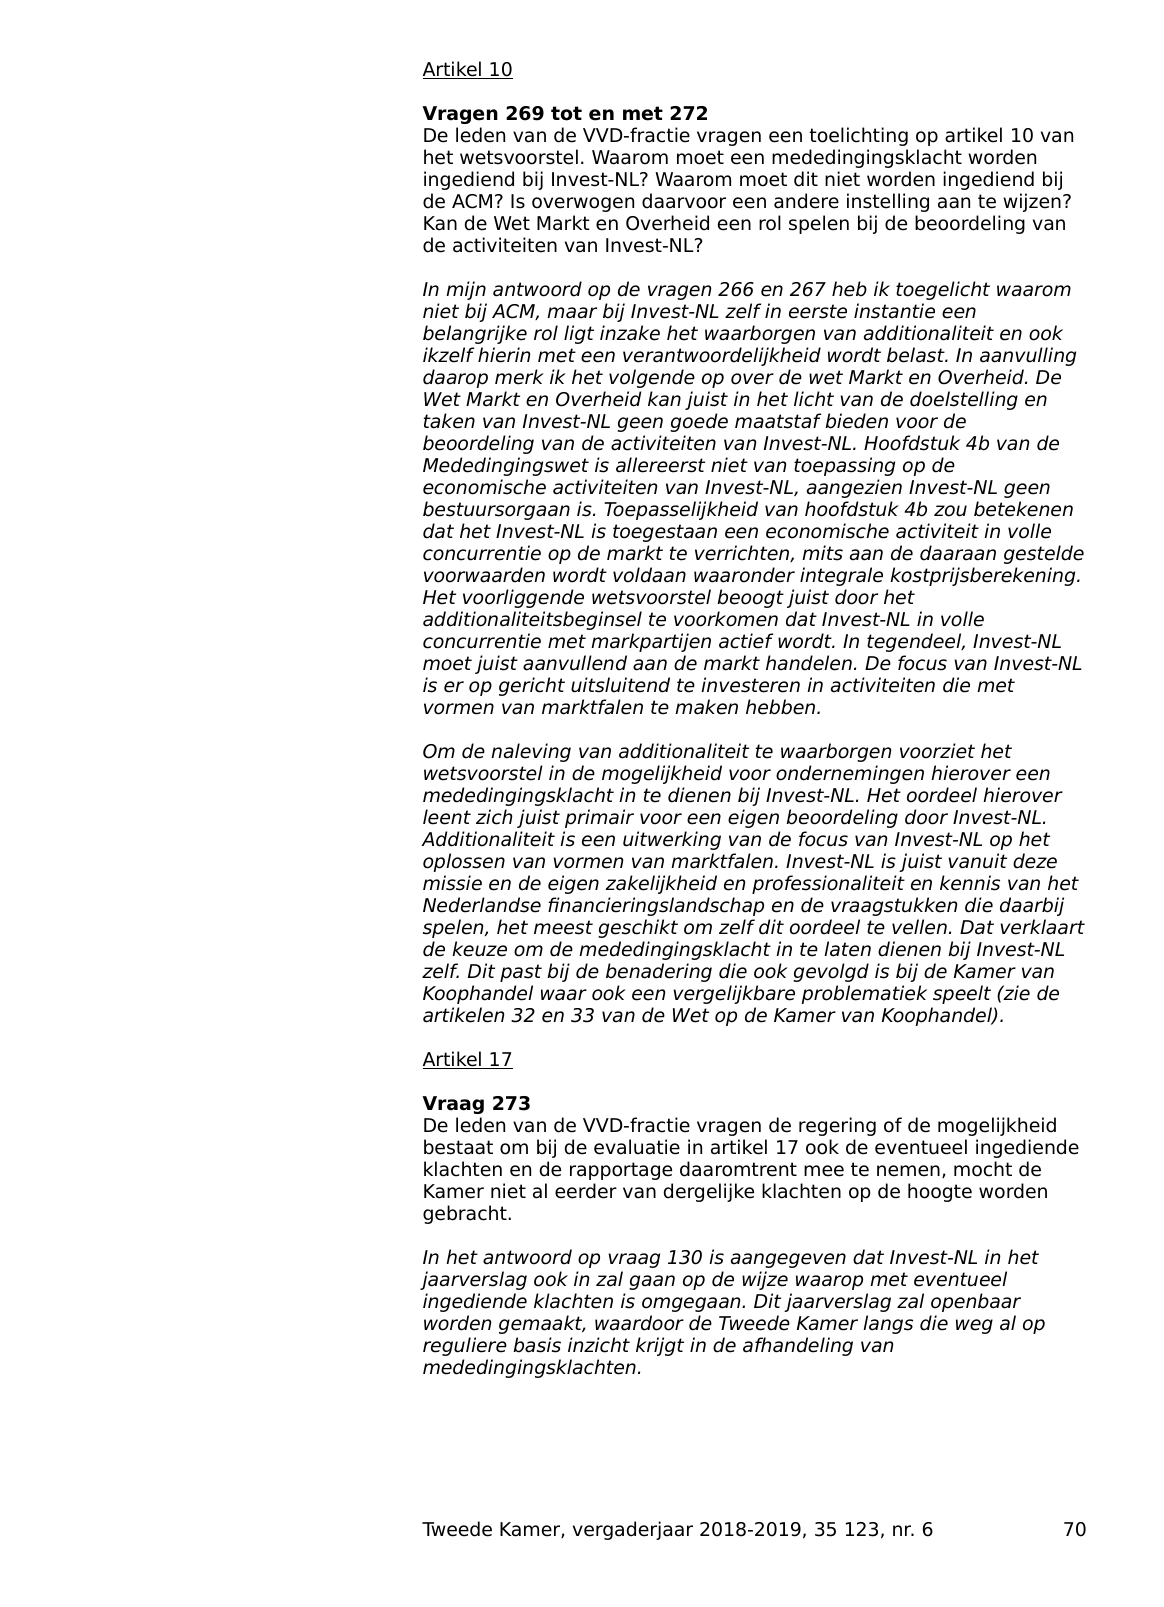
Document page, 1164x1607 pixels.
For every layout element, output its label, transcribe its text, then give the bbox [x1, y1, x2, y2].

text Vraag 273 [422, 1093, 1087, 1115]
text Vragen 269 tot en met 272 [422, 103, 1087, 125]
text Om de naleving van additionaliteit te waarborgen voorziet het wetsvoorstel in de mogelijkheid voor ondernemingen hierover een mededingingsklacht in te dienen bij Invest-NL. Het oordeel hierover leent zich juist primair voor een eigen beoordeling door Invest-NL. Additionaliteit is een uitwerking van de focus van Invest-NL op het oplossen van vormen van marktfalen. Invest-NL is juist vanuit deze missie en de eigen zakelijkheid en professionaliteit en kennis van het Nederlandse financieringslandschap en de vraagstukken die daarbij spelen, het meest geschikt om zelf dit oordeel te vellen. Dat verklaart de keuze om de mededingingsklacht in te laten dienen bij Invest-NL zelf. Dit past bij de benadering die ook gevolgd is bij de Kamer van Koophandel waar ook een vergelijkbare problematiek speelt (zie de artikelen 32 en 33 van de Wet op de Kamer van Koophandel). [422, 741, 1087, 1027]
text De leden van de VVD-fractie vragen de regering of de mogelijkheid bestaat om bij de evaluatie in artikel 17 ook de eventueel ingediende klachten en de rapportage daaromtrent mee te nemen, mocht de Kamer niet al eerder van dergelijke klachten op de hoogte worden gebracht. [422, 1115, 1087, 1225]
subtitle Artikel 10 [422, 59, 1087, 81]
text In het antwoord op vraag 130 is aangegeven dat Invest-NL in het jaarverslag ook in zal gaan op de wijze waarop met eventueel ingediende klachten is omgegaan. Dit jaarverslag zal openbaar worden gemaakt, waardoor de Tweede Kamer langs die weg al op reguliere basis inzicht krijgt in de afhandeling van mededingingsklachten. [422, 1247, 1087, 1379]
text In mijn antwoord op de vragen 266 en 267 heb ik toegelicht waarom niet bij ACM, maar bij Invest-NL zelf in eerste instantie een belangrijke rol ligt inzake het waarborgen van additionaliteit en ook ikzelf hierin met een verantwoordelijkheid wordt belast. In aanvulling daarop merk ik het volgende op over de wet Markt en Overheid. De Wet Markt en Overheid kan juist in het licht van de doelstelling en taken van Invest-NL geen goede maatstaf bieden voor de beoordeling van de activiteiten van Invest-NL. Hoofdstuk 4b van de Mededingingswet is allereerst niet van toepassing op de economische activiteiten van Invest-NL, aangezien Invest-NL geen bestuursorgaan is. Toepasselijkheid van hoofdstuk 4b zou betekenen dat het Invest-NL is toegestaan een economische activiteit in volle concurrentie op de markt te verrichten, mits aan de daaraan gestelde voorwaarden wordt voldaan waaronder integrale kostprijsberekening. Het voorliggende wetsvoorstel beoogt juist door het additionaliteitsbeginsel te voorkomen dat Invest-NL in volle concurrentie met markpartijen actief wordt. In tegendeel, Invest-NL moet juist aanvullend aan de markt handelen. De focus van Invest-NL is er op gericht uitsluitend te investeren in activiteiten die met vormen van marktfalen te maken hebben. [422, 279, 1087, 719]
subtitle Artikel 17 [422, 1049, 1087, 1071]
text De leden van de VVD-fractie vragen een toelichting op artikel 10 van het wetsvoorstel. Waarom moet een mededingingsklacht worden ingediend bij Invest-NL? Waarom moet dit niet worden ingediend bij de ACM? Is overwogen daarvoor een andere instelling aan te wijzen? Kan de Wet Markt en Overheid een rol spelen bij de beoordeling van de activiteiten van Invest-NL? [422, 125, 1087, 257]
